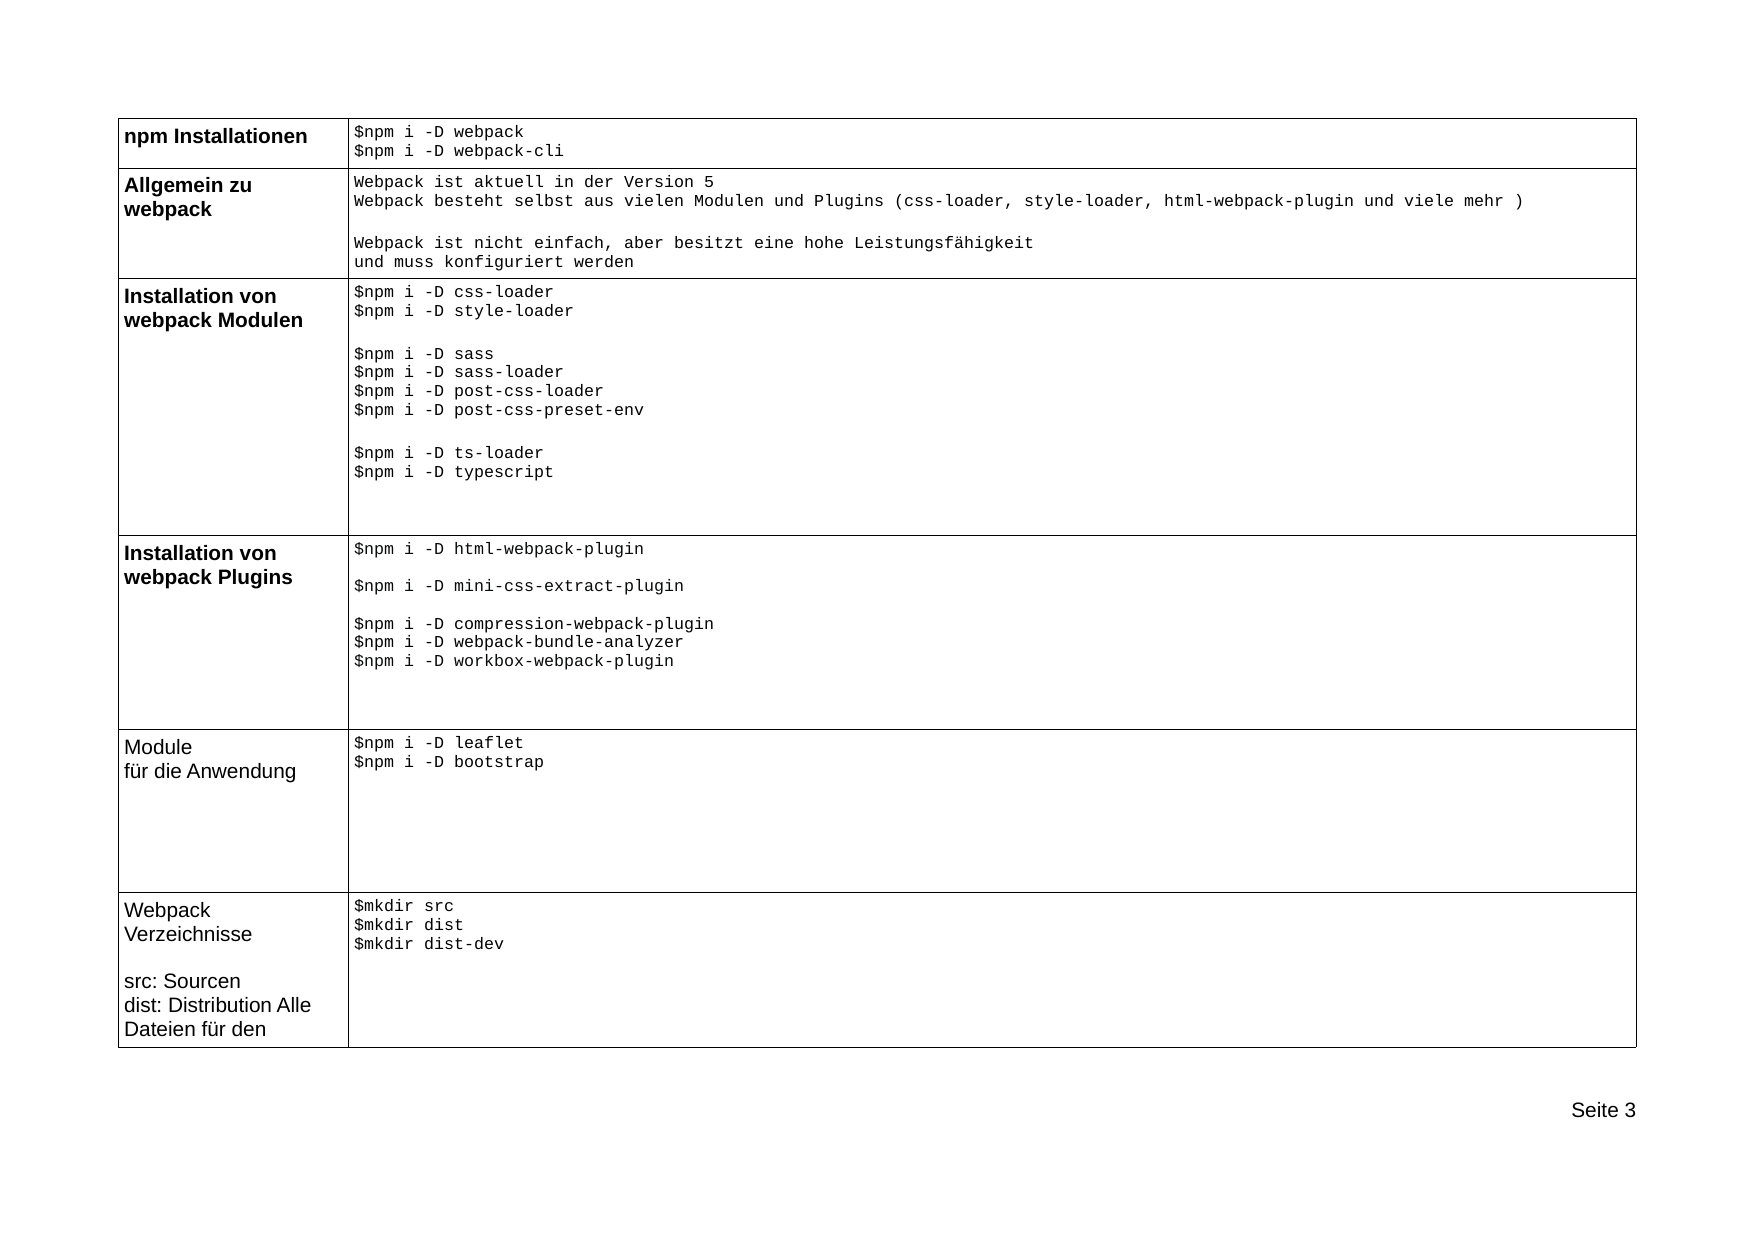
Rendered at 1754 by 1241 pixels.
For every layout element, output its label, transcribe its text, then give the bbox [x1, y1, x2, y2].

table_cell Allgemein zu webpack [119, 169, 348, 278]
table_cell Webpack ist aktuell in der Version 5 Webpack besteht selbst aus vielen Modulen und Plugins (css-loader, style-loader, html-webpack-plugin und viele mehr ) Webpack ist nicht einfach, aber besitzt eine hohe Leistungsfähigkeit und muss konfiguriert werden [349, 169, 1636, 278]
table_cell npm Installationen [119, 119, 348, 167]
table_cell Installation von webpack Modulen [119, 279, 348, 535]
table_cell $npm i -D html-webpack-plugin $npm i -D mini-css-extract-plugin $npm i -D compression-webpack-plugin $npm i -D webpack-bundle-analyzer $npm i -D workbox-webpack-plugin [349, 536, 1636, 729]
table_cell $mkdir src $mkdir dist $mkdir dist-dev [349, 893, 1636, 1047]
table_cell $npm i -D css-loader $npm i -D style-loader $npm i -D sass $npm i -D sass-loader $npm i -D post-css-loader $npm i -D post-css-preset-env $npm i -D ts-loader $npm i -D typescript [349, 279, 1636, 535]
table_cell Webpack Verzeichnisse src: Sourcen dist: Distribution Alle Dateien für den [119, 893, 348, 1047]
table_cell $npm i -D leaflet $npm i -D bootstrap [349, 730, 1636, 892]
table_cell Installation von webpack Plugins [119, 536, 348, 729]
table_cell $npm i -D webpack $npm i -D webpack-cli [349, 119, 1636, 167]
table_cell Module für die Anwendung [119, 730, 348, 892]
